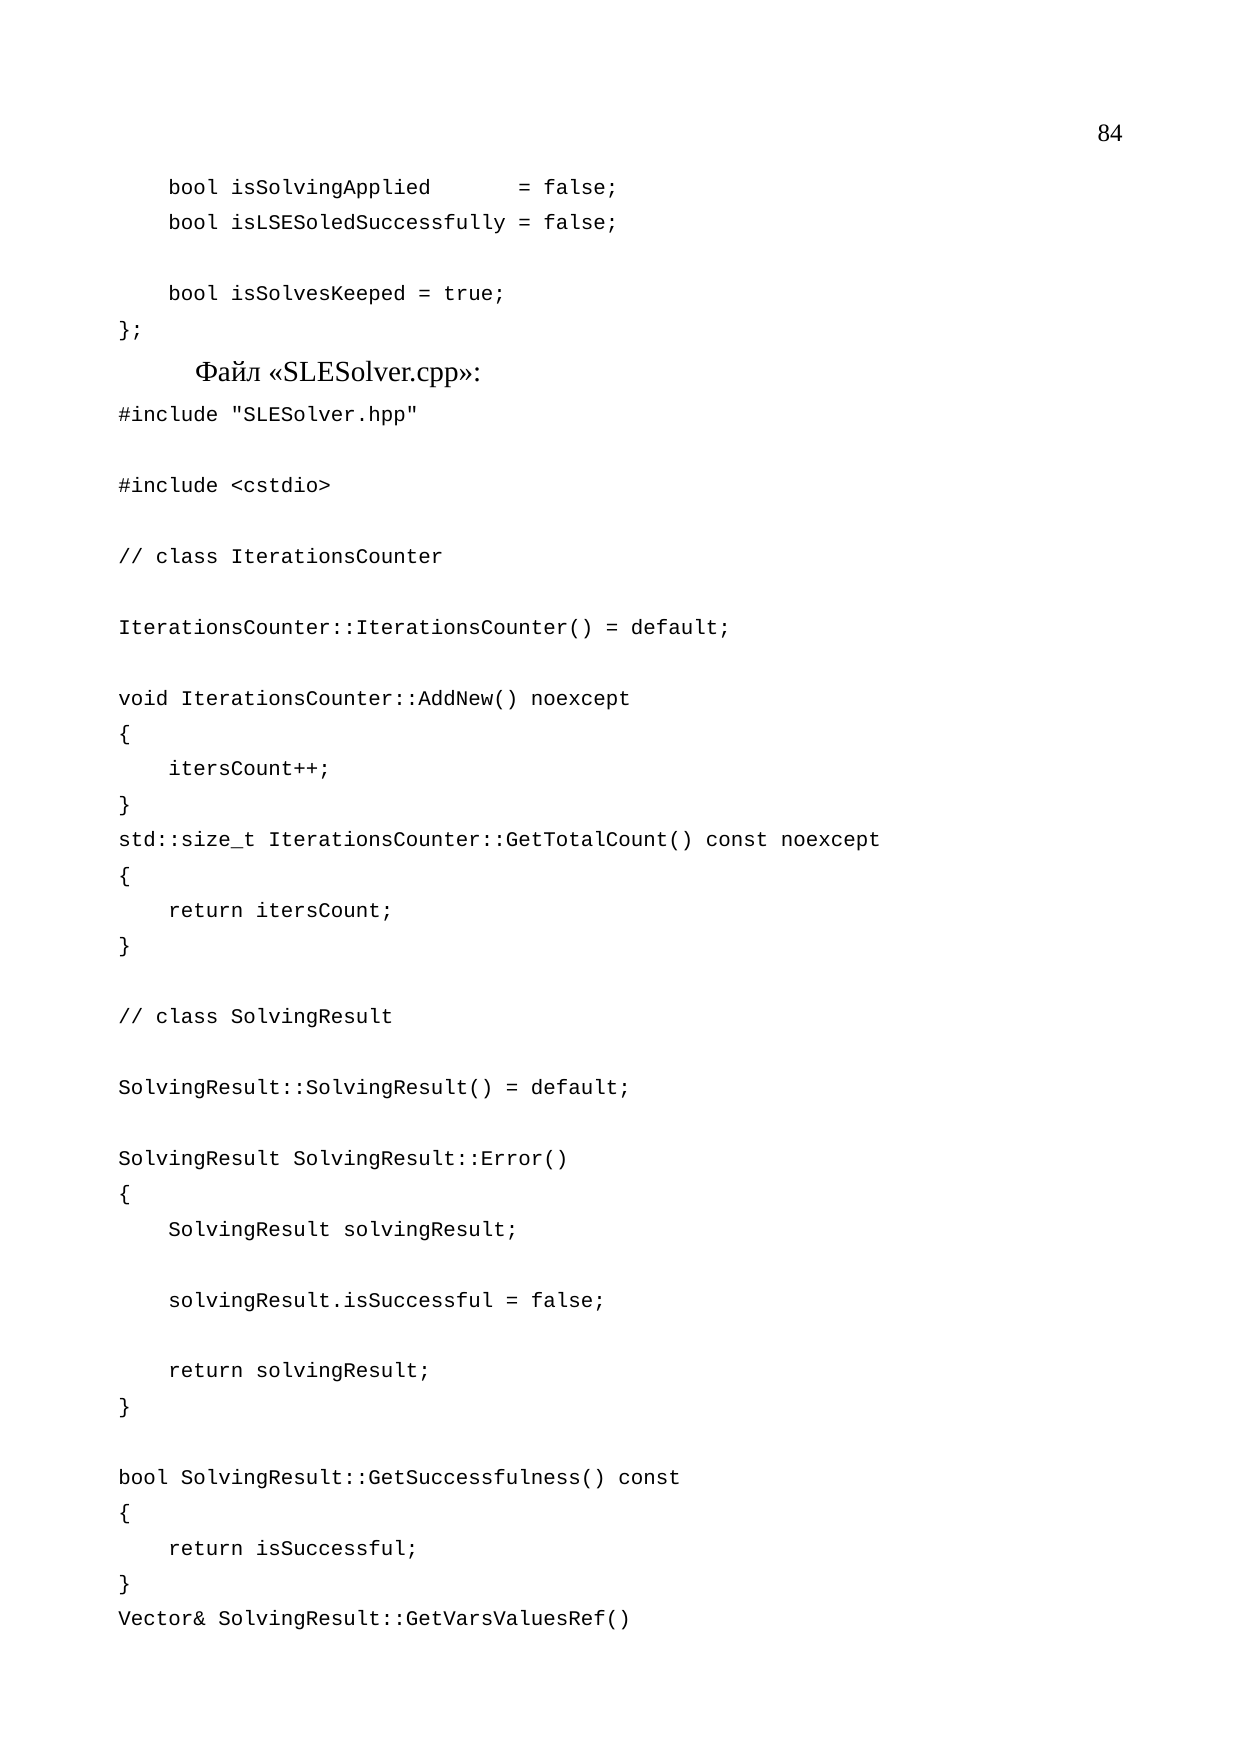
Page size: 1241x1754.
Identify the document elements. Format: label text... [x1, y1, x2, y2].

text // class IterationsCounter [118, 546, 1122, 569]
text #include <cstdio> [118, 475, 1122, 499]
text bool isSolvesKeeped = true; [118, 283, 1122, 307]
text SolvingResult solvingResult; [118, 1219, 1122, 1242]
text itersCount++; [118, 758, 1122, 782]
text } [118, 1396, 1122, 1419]
text { [118, 723, 1122, 747]
text SolvingResult::SolvingResult() = default; [118, 1077, 1122, 1101]
text std::size_t IterationsCounter::GetTotalCount() const noexcept [118, 829, 1122, 853]
text bool isLSESoledSuccessfully = false; [118, 212, 1122, 236]
text void IterationsCounter::AddNew() noexcept [118, 688, 1122, 711]
text { [118, 1183, 1122, 1207]
text #include "SLESolver.hpp" [118, 404, 1122, 428]
text SolvingResult SolvingResult::Error() [118, 1148, 1122, 1172]
text solvingResult.isSuccessful = false; [118, 1290, 1122, 1313]
text bool SolvingResult::GetSuccessfulness() const [118, 1467, 1122, 1490]
text { [118, 865, 1122, 888]
text return itersCount; [118, 900, 1122, 924]
text // class SolvingResult [118, 1006, 1122, 1030]
text Vector& SolvingResult::GetVarsValuesRef() [118, 1608, 1122, 1632]
text Файл «SLESolver.cpp»: [118, 354, 1122, 387]
text } [118, 794, 1122, 817]
text } [118, 1573, 1122, 1597]
text bool isSolvingApplied = false; [118, 177, 1122, 201]
text return solvingResult; [118, 1361, 1122, 1384]
text }; [118, 318, 1122, 342]
text { [118, 1502, 1122, 1526]
text IterationsCounter::IterationsCounter() = default; [118, 617, 1122, 640]
text return isSuccessful; [118, 1538, 1122, 1561]
text } [118, 936, 1122, 959]
